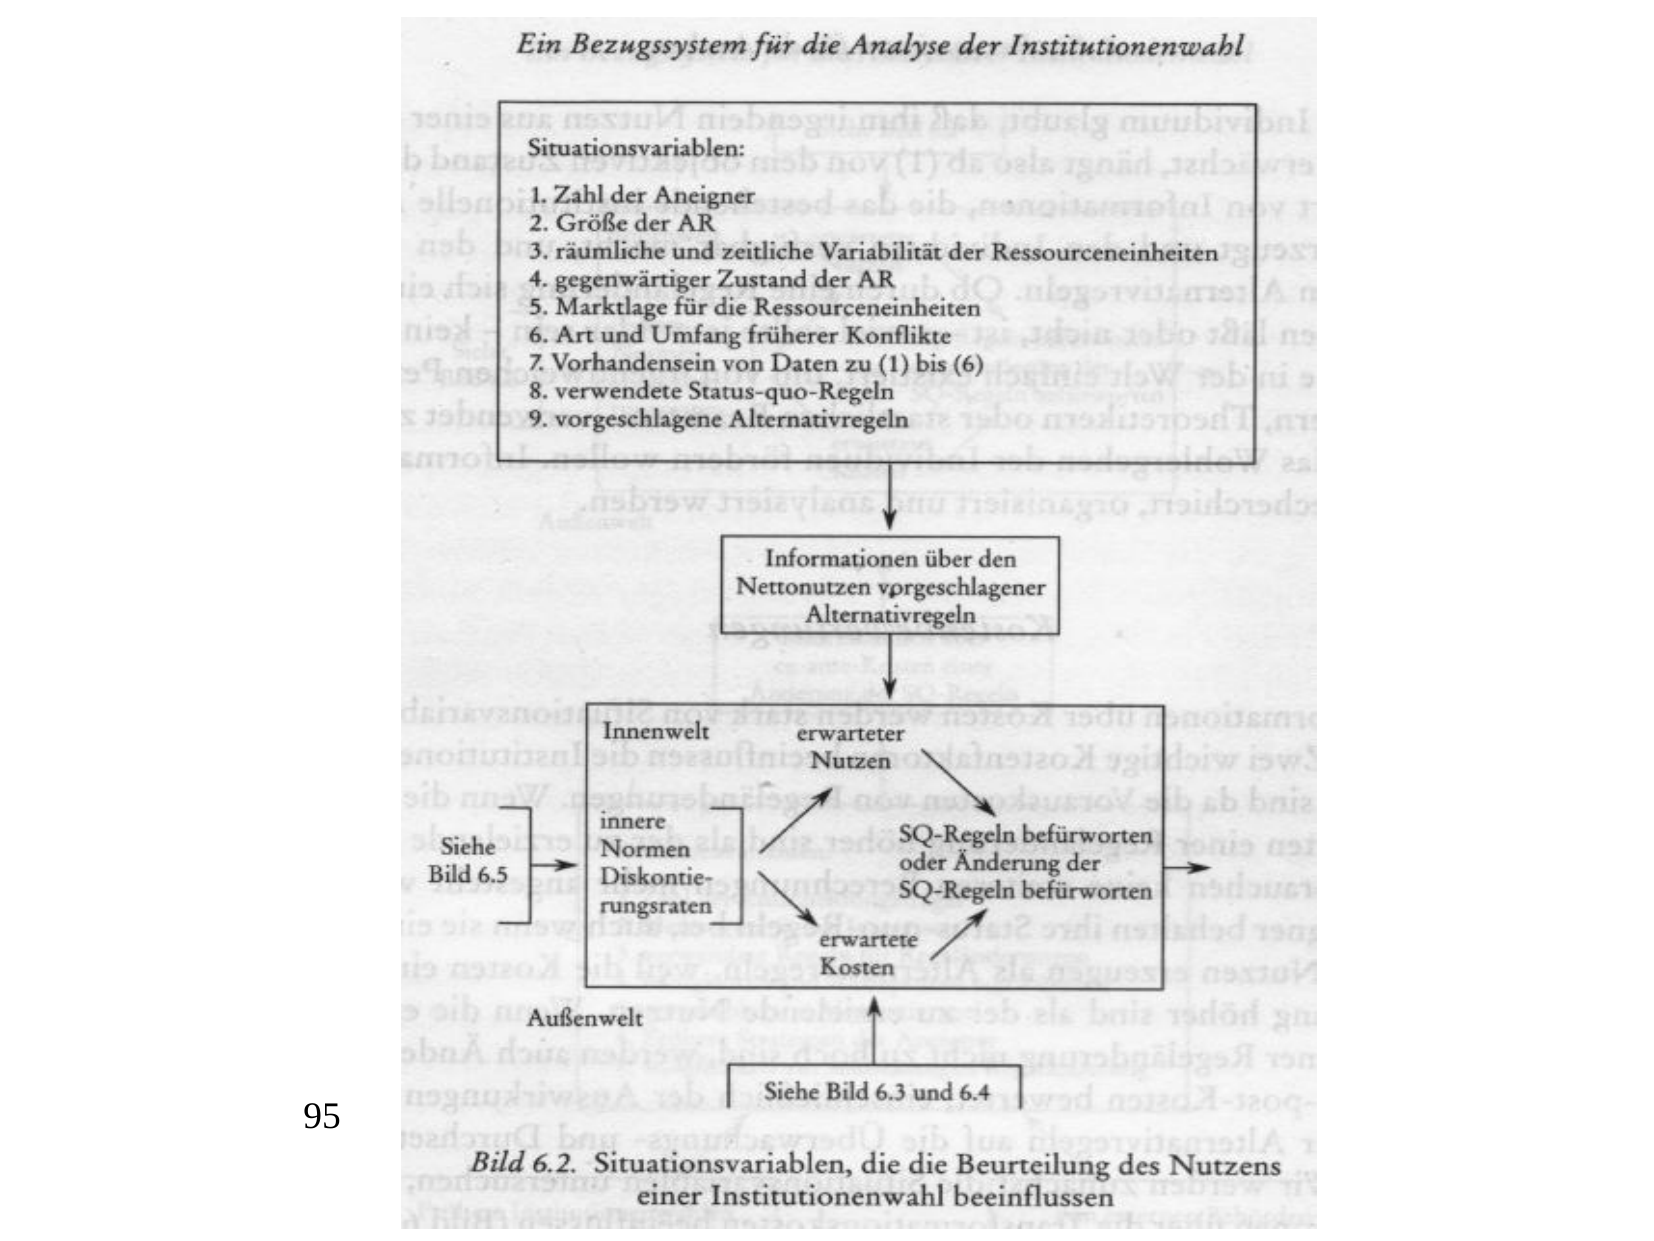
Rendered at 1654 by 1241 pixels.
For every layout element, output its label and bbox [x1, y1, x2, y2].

text_box [165, 1087, 479, 1158]
picture [401, 17, 1317, 1229]
